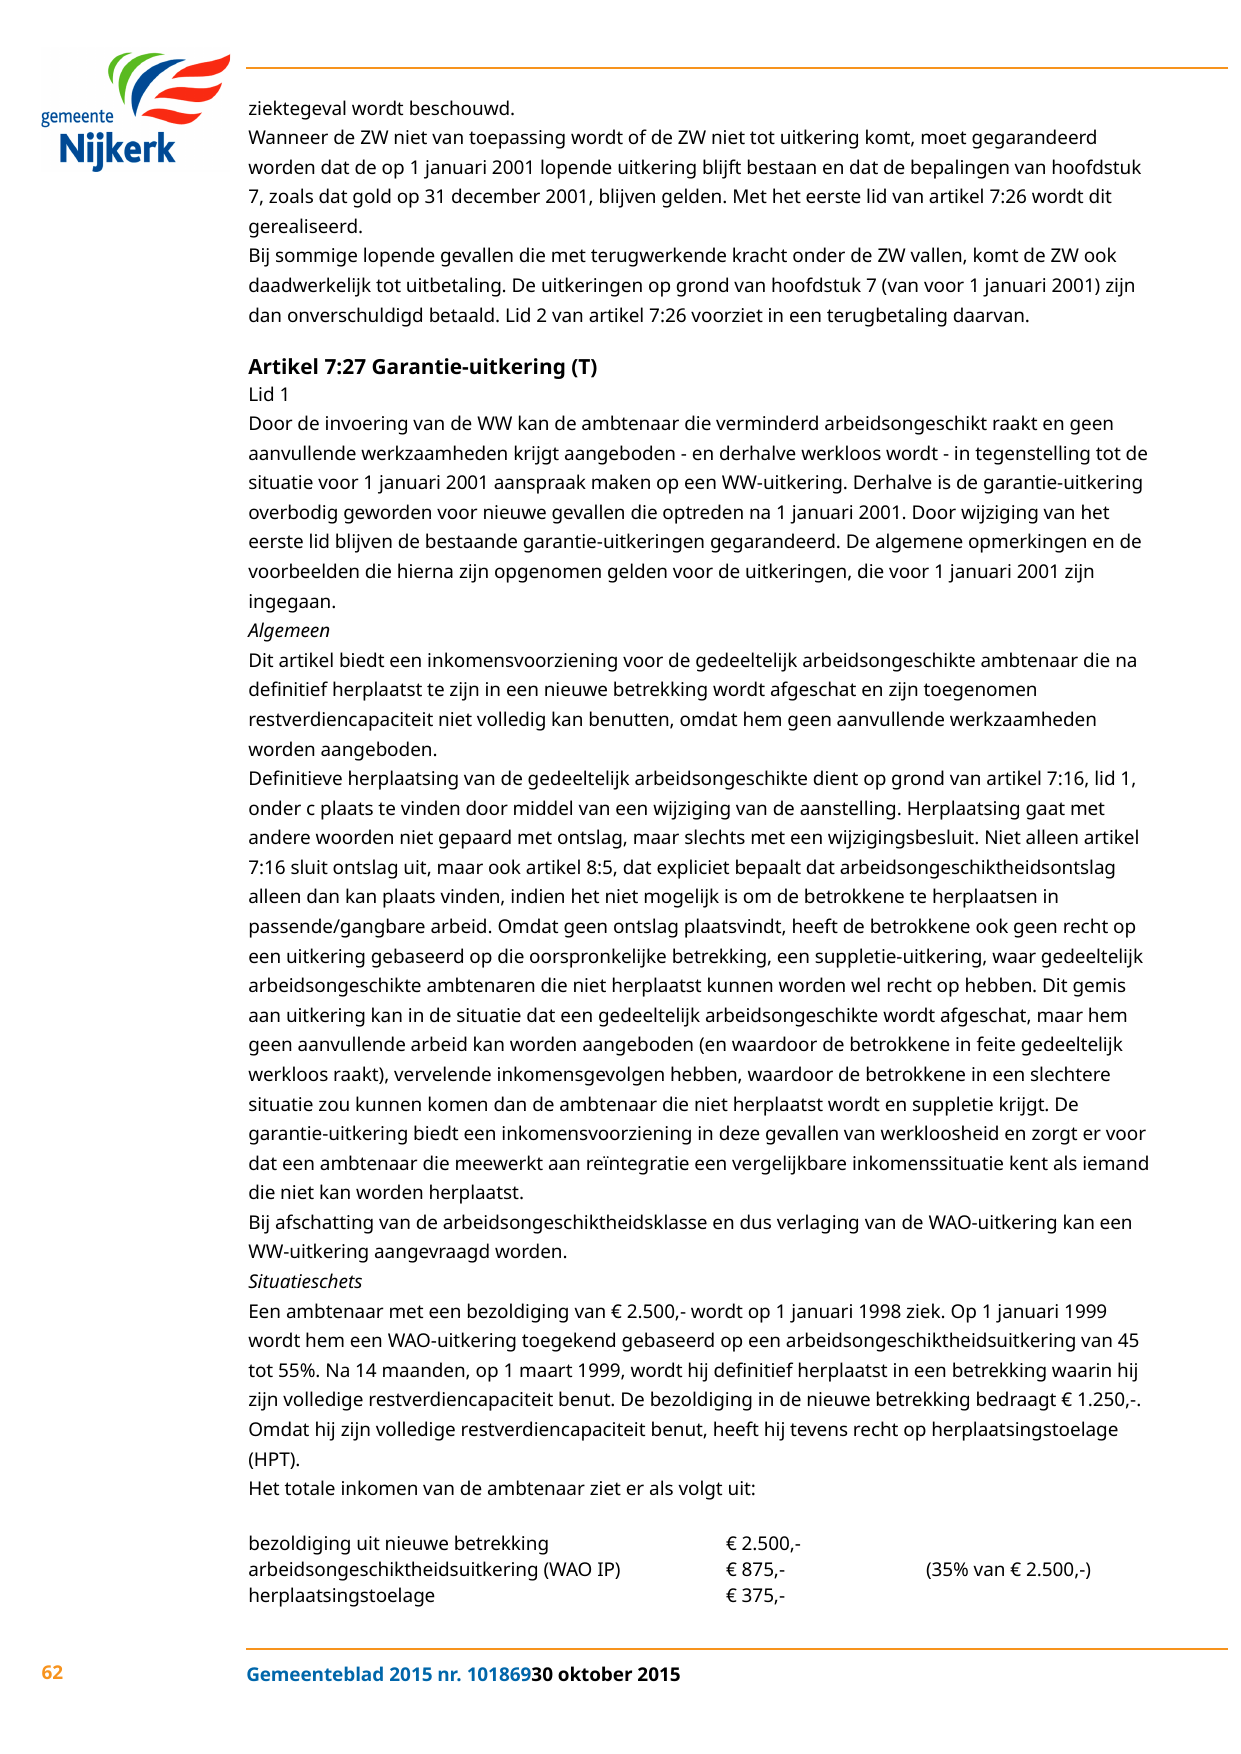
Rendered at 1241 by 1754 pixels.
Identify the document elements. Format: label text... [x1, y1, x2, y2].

picture [41, 47, 231, 172]
table_cell [926, 1582, 1152, 1608]
text Situatieschets [248, 1268, 1152, 1294]
table_header [926, 1531, 1152, 1556]
text Lid 1 [248, 381, 1152, 406]
text Dit artikel biedt een inkomensvoorziening voor de gedeeltelijk arbeidsongeschikte ambtenaar die na definitief herplaatst te zijn in een nieuwe betrekking wordt afgeschat en zijn toegenomen restverdiencapaciteit niet volledig kan benutten, omdat hem geen aanvullende werkzaamheden worden aangeboden. [248, 647, 1152, 761]
table_cell € 875,- [726, 1556, 926, 1582]
text Algemeen [248, 617, 1152, 643]
text Bij sommige lopende gevallen die met terugwerkende kracht onder de ZW vallen, komt de ZW ook daadwerkelijk tot uitbetaling. De uitkeringen op grond van hoofdstuk 7 (van voor 1 januari 2001) zijn dan onverschuldigd betaald. Lid 2 van artikel 7:26 voorziet in een terugbetaling daarvan. [248, 243, 1152, 328]
text Bij afschatting van de arbeidsongeschiktheidsklasse en dus verlaging van de WAO-uitkering kan een WW-uitkering aangevraagd worden. [248, 1209, 1152, 1264]
table_cell herplaatsingstoelage [248, 1582, 726, 1608]
text Het totale inkomen van de ambtenaar ziet er als volgt uit: [248, 1475, 1152, 1501]
text Wanneer de ZW niet van toepassing wordt of de ZW niet tot uitkering komt, moet gegarandeerd worden dat de op 1 januari 2001 lopende uitkering blijft bestaan en dat de bepalingen van hoofdstuk 7, zoals dat gold op 31 december 2001, blijven gelden. Met het eerste lid van artikel 7:26 wordt dit gerealiseerd. [248, 124, 1152, 239]
table_cell (35% van € 2.500,-) [926, 1556, 1152, 1582]
table_cell arbeidsongeschiktheidsuitkering (WAO IP) [248, 1556, 726, 1582]
text ziektegeval wordt beschouwd. [248, 95, 1152, 121]
table_cell € 375,- [726, 1582, 926, 1608]
text Een ambtenaar met een bezoldiging van € 2.500,- wordt op 1 januari 1998 ziek. Op 1 januari 1999 wordt hem een WAO-uitkering toegekend gebaseerd op een arbeidsongeschiktheidsuitkering van 45 tot 55%. Na 14 maanden, op 1 maart 1999, wordt hij definitief herplaatst in een betrekking waarin hij zijn volledige restverdiencapaciteit benut. De bezoldiging in de nieuwe betrekking bedraagt € 1.250,-. Omdat hij zijn volledige restverdiencapaciteit benut, heeft hij tevens recht op herplaatsingstoelage (HPT). [248, 1298, 1152, 1471]
table_header bezoldiging uit nieuwe betrekking [248, 1531, 726, 1556]
table_header € 2.500,- [726, 1531, 926, 1556]
text Definitieve herplaatsing van de gedeeltelijk arbeidsongeschikte dient op grond van artikel 7:16, lid 1, onder c plaats te vinden door middel van een wijziging van de aanstelling. Herplaatsing gaat met andere woorden niet gepaard met ontslag, maar slechts met een wijzigingsbesluit. Niet alleen artikel 7:16 sluit ontslag uit, maar ook artikel 8:5, dat expliciet bepaalt dat arbeidsongeschiktheidsontslag alleen dan kan plaats vinden, indien het niet mogelijk is om de betrokkene te herplaatsen in passende/gangbare arbeid. Omdat geen ontslag plaatsvindt, heeft de betrokkene ook geen recht op een uitkering gebaseerd op die oorspronkelijke betrekking, een suppletie-uitkering, waar gedeeltelijk arbeidsongeschikte ambtenaren die niet herplaatst kunnen worden wel recht op hebben. Dit gemis aan uitkering kan in de situatie dat een gedeeltelijk arbeidsongeschikte wordt afgeschat, maar hem geen aanvullende arbeid kan worden aangeboden (en waardoor de betrokkene in feite gedeeltelijk werkloos raakt), vervelende inkomensgevolgen hebben, waardoor de betrokkene in een slechtere situatie zou kunnen komen dan de ambtenaar die niet herplaatst wordt en suppletie krijgt. De garantie-uitkering biedt een inkomensvoorziening in deze gevallen van werkloosheid en zorgt er voor dat een ambtenaar die meewerkt aan reïntegratie een vergelijkbare inkomenssituatie kent als iemand die niet kan worden herplaatst. [248, 765, 1152, 1205]
text Artikel 7:27 Garantie-uitkering (T) [248, 352, 1152, 381]
text Door de invoering van de WW kan de ambtenaar die verminderd arbeidsongeschikt raakt en geen aanvullende werkzaamheden krijgt aangeboden - en derhalve werkloos wordt - in tegenstelling tot de situatie voor 1 januari 2001 aanspraak maken op een WW-uitkering. Derhalve is de garantie-uitkering overbodig geworden voor nieuwe gevallen die optreden na 1 januari 2001. Door wijziging van het eerste lid blijven de bestaande garantie-uitkeringen gegarandeerd. De algemene opmerkingen en de voorbeelden die hierna zijn opgenomen gelden voor de uitkeringen, die voor 1 januari 2001 zijn ingegaan. [248, 410, 1152, 613]
